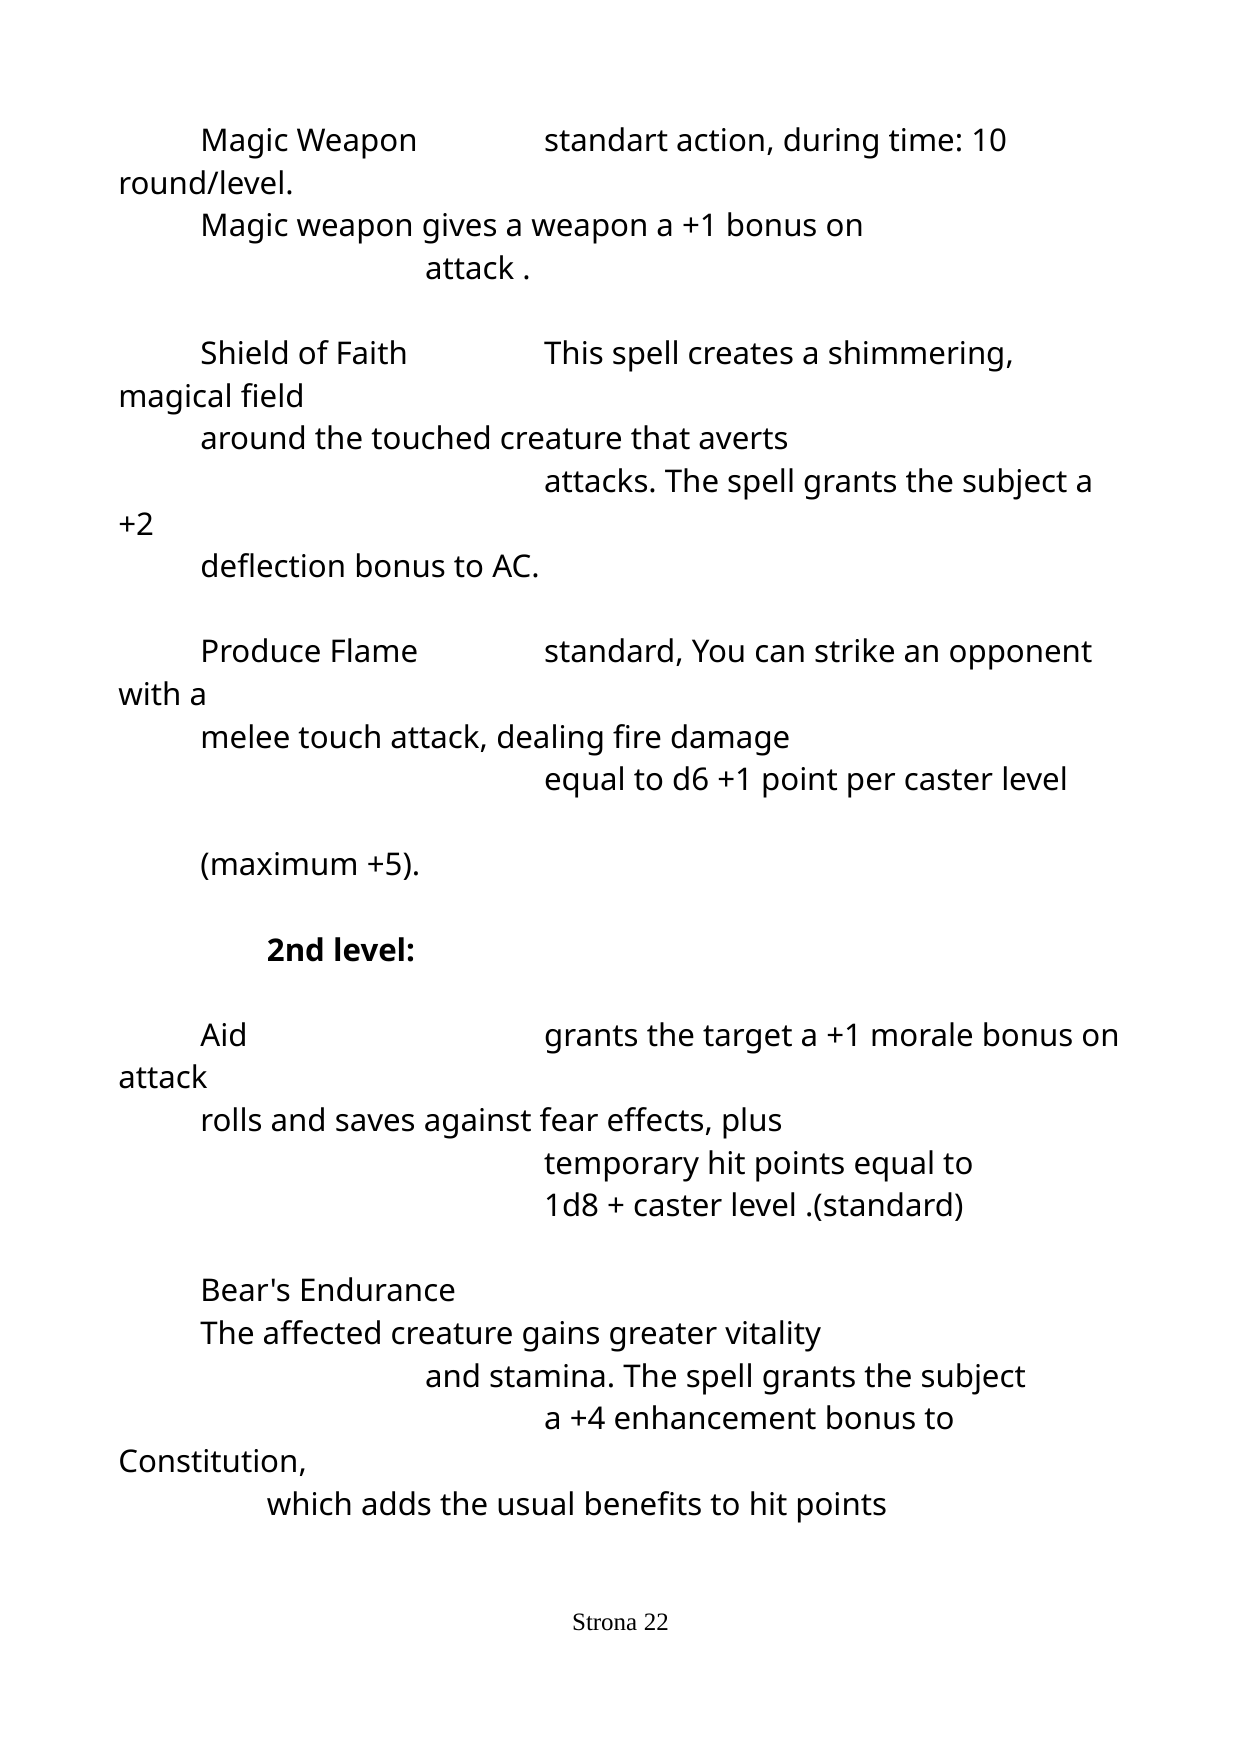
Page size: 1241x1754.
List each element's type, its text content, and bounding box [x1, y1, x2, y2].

text Shield of Faith This spell creates a shimmering, magical field around the touched creature that averts attacks. The spell grants the subject a +2 deflection bonus to AC. [118, 331, 1122, 587]
text 2nd level: [118, 928, 1122, 970]
text Magic Weapon standart action, during time: 10 round/level. Magic weapon gives a weapon a +1 bonus on attack . [118, 118, 1122, 288]
text a +4 enhancement bonus to Constitution, which adds the usual benefits to hit points [118, 1396, 1122, 1524]
text Aid grants the target a +1 morale bonus on attack rolls and saves against fear effects, plus temporary hit points equal to [118, 1013, 1122, 1183]
text Produce Flame standard, You can strike an opponent with a melee touch attack, dealing fire damage equal to d6 +1 point per caster level (maximum +5). [118, 629, 1122, 885]
text 1d8 + caster level .(standard) Bear's Endurance The affected creature gains greater vitality and stamina. The spell grants the subject [118, 1183, 1122, 1396]
